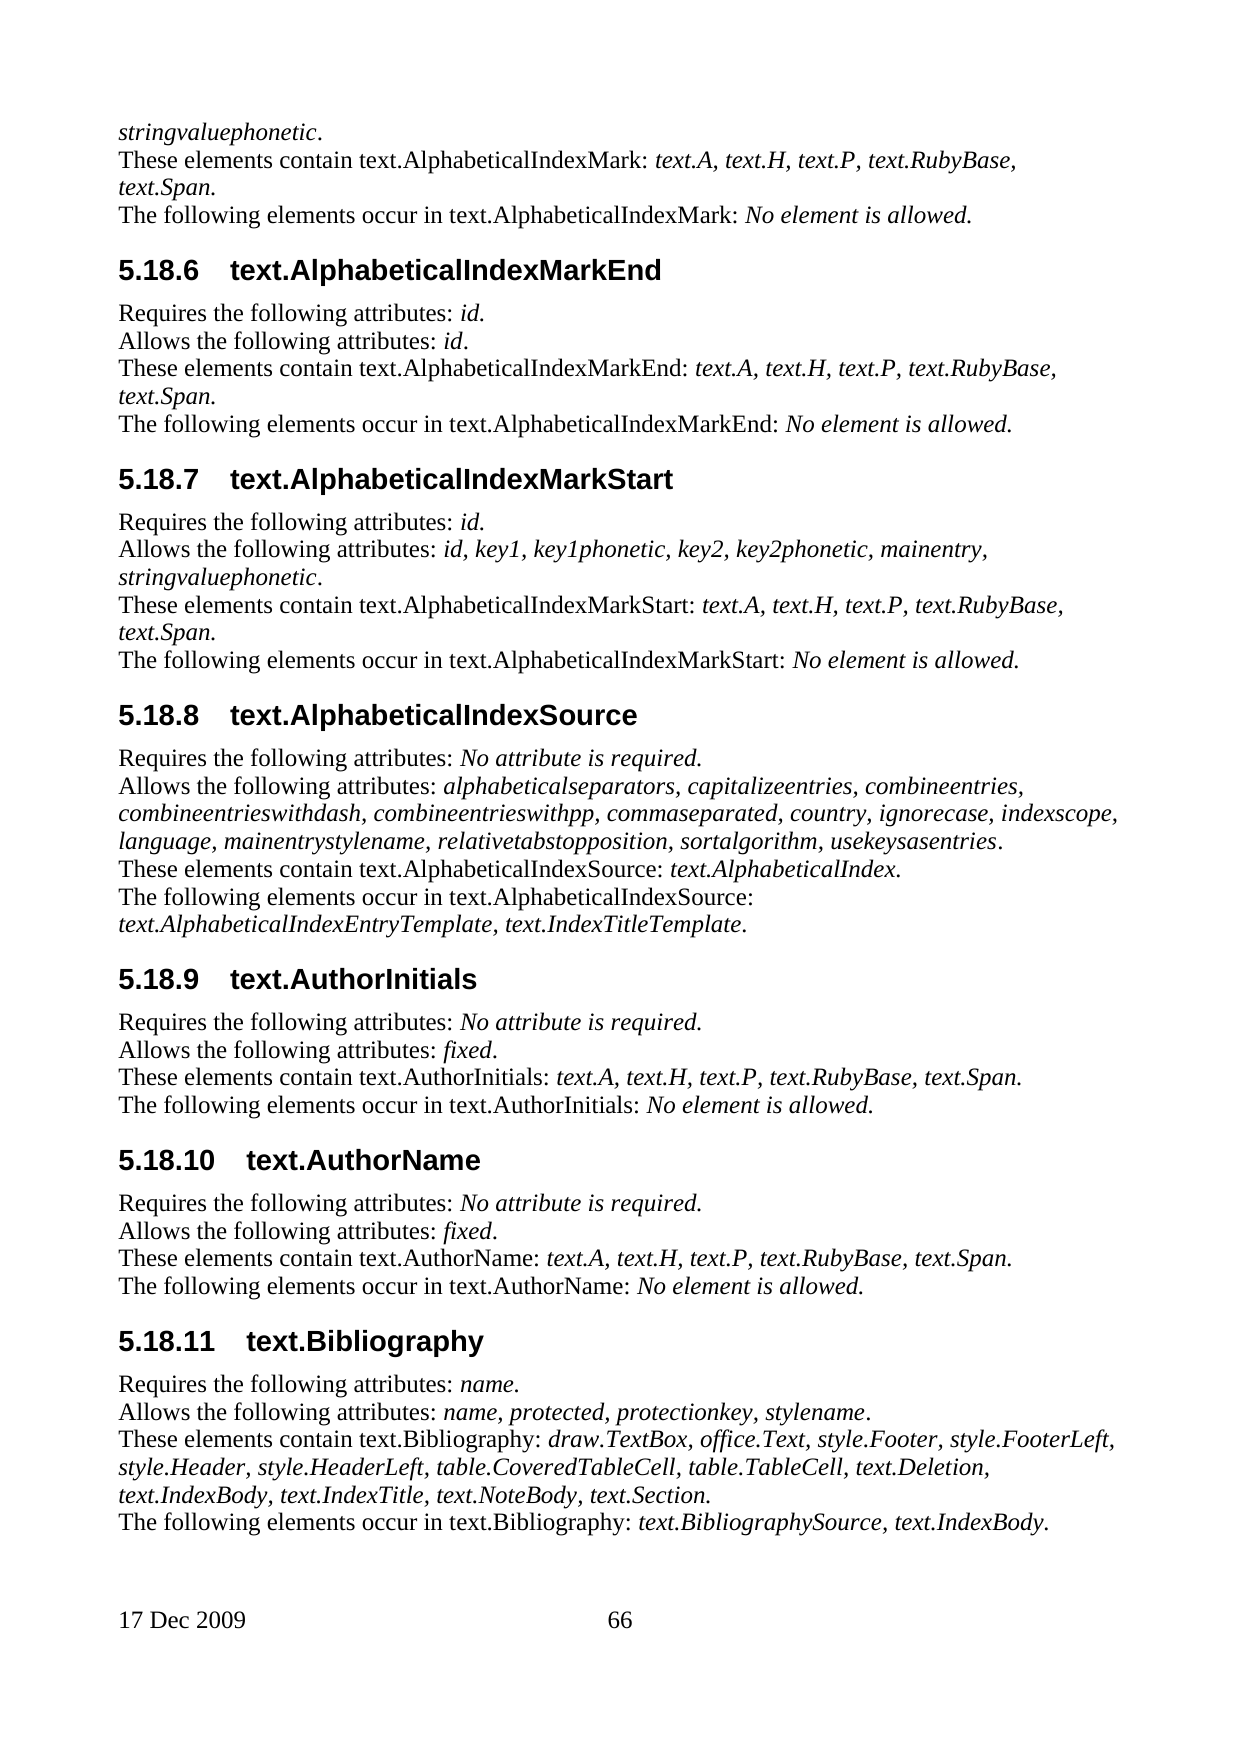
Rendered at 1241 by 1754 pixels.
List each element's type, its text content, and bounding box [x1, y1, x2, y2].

text Allows the following attributes: id. [118, 327, 1122, 354]
subtitle text.AlphabeticalIndexMarkEnd [118, 254, 1122, 287]
text The following elements occur in text.AlphabeticalIndexSource: text.AlphabeticalIndexEntryTemplate, text.IndexTitleTemplate. [118, 883, 1122, 938]
subtitle text.AuthorName [118, 1144, 1122, 1177]
text Allows the following attributes: fixed. [118, 1036, 1122, 1063]
text The following elements occur in text.AuthorName: No element is allowed. [118, 1272, 1122, 1300]
text These elements contain text.AlphabeticalIndexSource: text.AlphabeticalIndex. [118, 855, 1122, 883]
text The following elements occur in text.AlphabeticalIndexMark: No element is allowed. [118, 201, 1122, 229]
text Requires the following attributes: name. [118, 1370, 1122, 1398]
text Requires the following attributes: id. [118, 299, 1122, 327]
text These elements contain text.AuthorInitials: text.A, text.H, text.P, text.RubyBase, text.Span. [118, 1063, 1122, 1091]
text These elements contain text.AlphabeticalIndexMarkStart: text.A, text.H, text.P, text.RubyBase, text.Span. [118, 591, 1122, 646]
text These elements contain text.AlphabeticalIndexMarkEnd: text.A, text.H, text.P, text.RubyBase, text.Span. [118, 354, 1122, 410]
text Requires the following attributes: id. [118, 508, 1122, 535]
subtitle text.AlphabeticalIndexSource [118, 699, 1122, 732]
text Requires the following attributes: No attribute is required. [118, 1189, 1122, 1217]
text Allows the following attributes: alphabeticalseparators, capitalizeentries, combineentries, combineentrieswithdash, combineentrieswithpp, commaseparated, country, ignorecase, indexscope, language, mainentrystylename, relativetabstopposition, sortalgorithm, usekeysasentries. [118, 772, 1122, 855]
subtitle text.AlphabeticalIndexMarkStart [118, 463, 1122, 495]
subtitle text.AuthorInitials [118, 963, 1122, 996]
text The following elements occur in text.AlphabeticalIndexMarkStart: No element is allowed. [118, 646, 1122, 674]
text These elements contain text.AlphabeticalIndexMark: text.A, text.H, text.P, text.RubyBase, text.Span. [118, 146, 1122, 201]
text Allows the following attributes: name, protected, protectionkey, stylename. [118, 1398, 1122, 1425]
subtitle text.Bibliography [118, 1325, 1122, 1357]
text These elements contain text.AuthorName: text.A, text.H, text.P, text.RubyBase, text.Span. [118, 1244, 1122, 1272]
text Requires the following attributes: No attribute is required. [118, 1008, 1122, 1036]
text The following elements occur in text.AuthorInitials: No element is allowed. [118, 1091, 1122, 1119]
text The following elements occur in text.AlphabeticalIndexMarkEnd: No element is allowed. [118, 410, 1122, 438]
text Allows the following attributes: fixed. [118, 1217, 1122, 1244]
text Requires the following attributes: No attribute is required. [118, 744, 1122, 772]
text stringvaluephonetic. [118, 118, 1122, 146]
text Allows the following attributes: id, key1, key1phonetic, key2, key2phonetic, mainentry, stringvaluephonetic. [118, 535, 1122, 591]
text These elements contain text.Bibliography: draw.TextBox, office.Text, style.Footer, style.FooterLeft, style.Header, style.HeaderLeft, table.CoveredTableCell, table.TableCell, text.Deletion, text.IndexBody, text.IndexTitle, text.NoteBody, text.Section. [118, 1425, 1122, 1508]
text The following elements occur in text.Bibliography: text.BibliographySource, text.IndexBody. [118, 1508, 1122, 1536]
